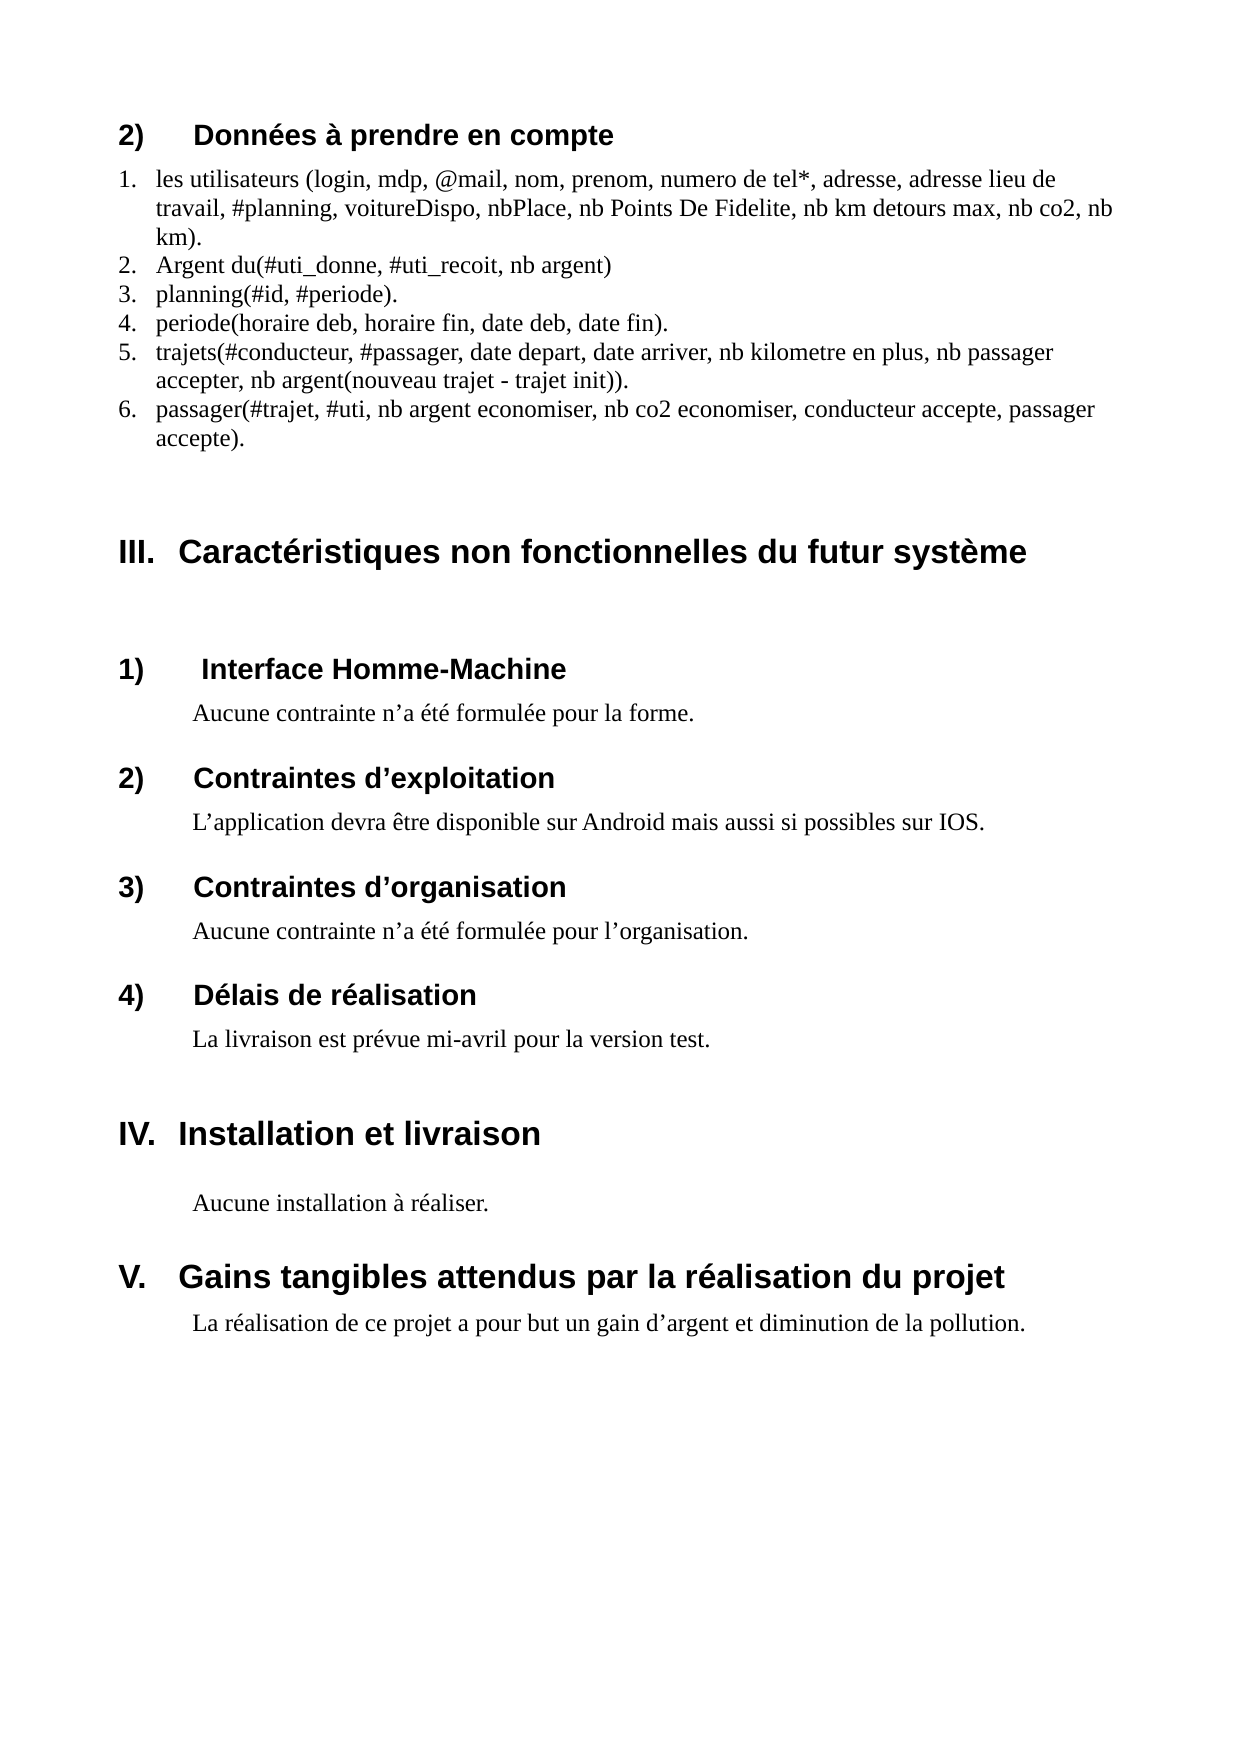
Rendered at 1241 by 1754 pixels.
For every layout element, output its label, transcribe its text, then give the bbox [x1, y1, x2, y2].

list La livraison est prévue mi-avril pour la version test. [118, 1024, 1122, 1053]
subtitle Contraintes d’exploitation [118, 761, 1122, 794]
list trajets(#conducteur, #passager, date depart, date arriver, nb kilometre en plus, nb passager accepter, nb argent(nouveau trajet - trajet init)). [118, 337, 1122, 394]
list planning(#id, #periode). [118, 279, 1122, 308]
subtitle Installation et livraison [118, 1114, 1122, 1153]
text Aucune contrainte n’a été formulée pour la forme. [118, 698, 1122, 727]
list Argent du(#uti_donne, #uti_recoit, nb argent) [118, 251, 1122, 279]
list passager(#trajet, #uti, nb argent economiser, nb co2 economiser, conducteur accepte, passager accepte). [118, 394, 1122, 452]
subtitle Données à prendre en compte [118, 118, 1122, 152]
subtitle Gains tangibles attendus par la réalisation du projet [118, 1257, 1122, 1296]
text L’application devra être disponible sur Android mais aussi si possibles sur IOS. [118, 807, 1122, 836]
subtitle Interface Homme-Machine [118, 652, 1122, 686]
list les utilisateurs (login, mdp, @mail, nom, prenom, numero de tel*, adresse, adresse lieu de travail, #planning, voitureDispo, nbPlace, nb Points De Fidelite, nb km detours max, nb co2, nb km). [118, 164, 1122, 251]
subtitle Contraintes d’organisation [118, 869, 1122, 903]
subtitle Délais de réalisation [118, 978, 1122, 1012]
list La réalisation de ce projet a pour but un gain d’argent et diminution de la pollution. [118, 1308, 1122, 1337]
subtitle Caractéristiques non fonctionnelles du futur système [118, 532, 1122, 571]
list periode(horaire deb, horaire fin, date deb, date fin). [118, 308, 1122, 337]
text Aucune installation à réaliser. [118, 1188, 1122, 1217]
text Aucune contrainte n’a été formulée pour l’organisation. [118, 916, 1122, 944]
